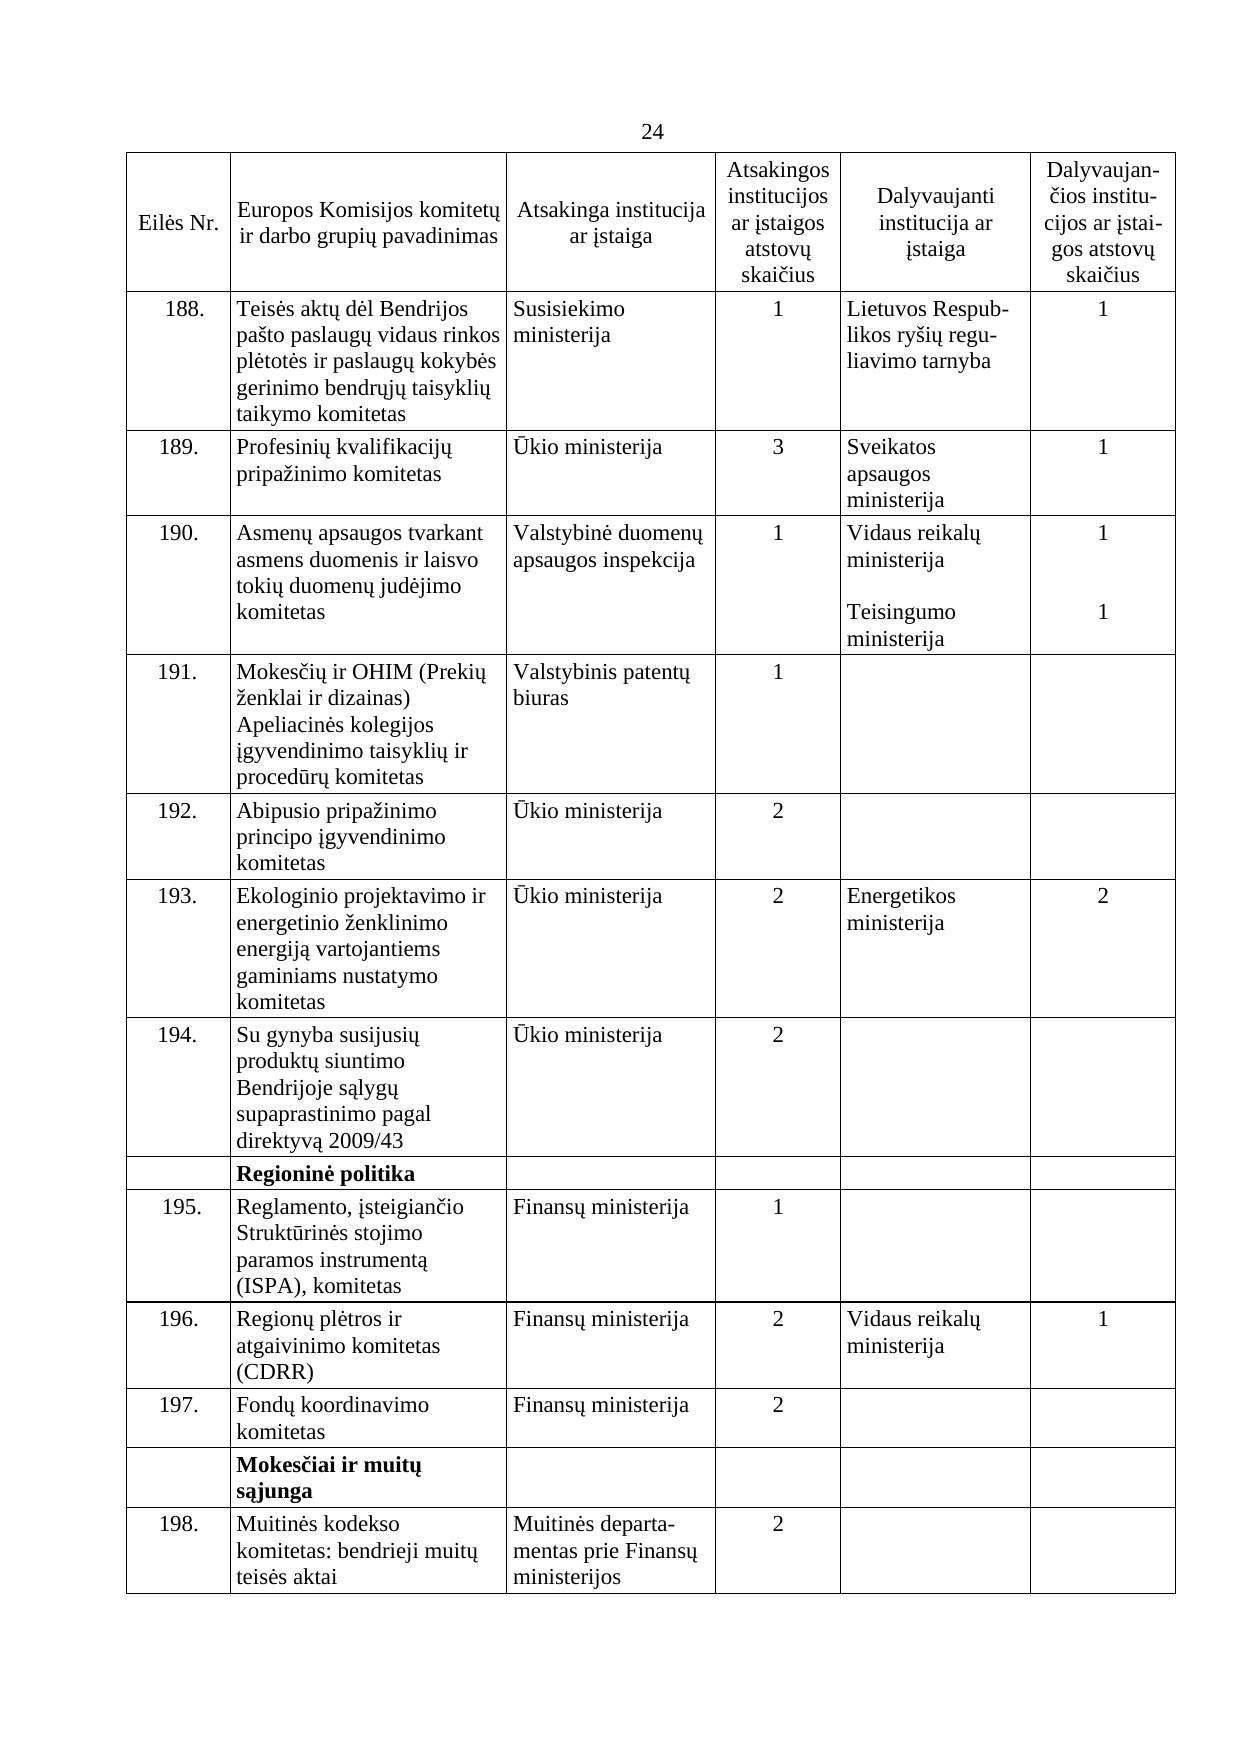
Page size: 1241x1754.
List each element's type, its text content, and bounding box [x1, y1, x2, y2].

table_cell 2 [716, 1389, 840, 1447]
table_cell [1031, 655, 1175, 793]
table_cell Ūkio ministerija [507, 431, 715, 515]
table_cell [716, 1157, 840, 1189]
table_cell [1031, 1389, 1175, 1447]
table_cell 2 [716, 1018, 840, 1156]
table_cell 1 [716, 292, 840, 429]
table_cell 2 [716, 880, 840, 1017]
table_cell 1 1 [1031, 516, 1175, 654]
table_cell 1 [716, 1190, 840, 1301]
table_header Eilės Nr. [127, 153, 230, 291]
table_cell 1 [716, 655, 840, 793]
table_cell [841, 794, 1030, 879]
table_cell 194. [127, 1018, 230, 1156]
table_cell 190. [127, 516, 230, 654]
table_cell Asmenų apsaugos tvarkant asmens duomenis ir laisvo tokių duomenų judėjimo komitetas [231, 516, 506, 654]
table_cell Vidaus reikalų ministerija [841, 1303, 1030, 1387]
table_cell Susisiekimo ministerija [507, 292, 715, 429]
table_cell [841, 1508, 1030, 1592]
table_cell 193. [127, 880, 230, 1017]
table_cell 1 [1031, 1303, 1175, 1387]
table_cell Muitinės kodekso komitetas: bendrieji muitų teisės aktai [231, 1508, 506, 1592]
table_cell [1031, 1448, 1175, 1507]
table_cell [841, 1157, 1030, 1189]
table_cell 191. [127, 655, 230, 793]
table_cell [1031, 794, 1175, 879]
table_cell [507, 1448, 715, 1507]
table_cell Abipusio pripažinimo principo įgyvendinimo komitetas [231, 794, 506, 879]
table_cell Profesinių kvalifikacijų pripažinimo komitetas [231, 431, 506, 515]
table_cell 196. [127, 1303, 230, 1387]
table_cell [127, 1157, 230, 1189]
table_cell [127, 1448, 230, 1507]
table_cell Ūkio ministerija [507, 794, 715, 879]
table_cell [1031, 1018, 1175, 1156]
table_header Europos Komisijos komitetų ir darbo grupių pavadinimas [231, 153, 506, 291]
table_cell Valstybinis patentų biuras [507, 655, 715, 793]
table_cell Finansų ministerija [507, 1190, 715, 1301]
table_cell Mokesčiai ir muitų sąjunga [231, 1448, 506, 1507]
table_cell 3 [716, 431, 840, 515]
table_cell Sveikatos apsaugos ministerija [841, 431, 1030, 515]
table_cell Valstybinė duomenų apsaugos inspekcija [507, 516, 715, 654]
table_cell [716, 1448, 840, 1507]
table_cell 2 [716, 794, 840, 879]
table_cell 198. [127, 1508, 230, 1592]
table_cell [841, 1448, 1030, 1507]
table_cell [841, 1389, 1030, 1447]
table_header Atsakinga institucija ar įstaiga [507, 153, 715, 291]
table_cell 2 [1031, 880, 1175, 1017]
table_cell Lietuvos Respub­likos ryšių regu­liavimo tarnyba [841, 292, 1030, 429]
table_cell Ūkio ministerija [507, 1018, 715, 1156]
table_header Atsakingos institucijos ar įstaigos atstovų skaičius [716, 153, 840, 291]
table_cell Teisės aktų dėl Bendrijos pašto paslaugų vidaus rinkos plėtotės ir paslaugų kokybės gerinimo bendrųjų taisyklių taikymo komitetas [231, 292, 506, 429]
table_cell Ekologinio projektavimo ir energetinio ženklinimo energiją vartojantiems gaminiams nustatymo komitetas [231, 880, 506, 1017]
table_cell 1 [1031, 292, 1175, 429]
table_cell Su gynyba susijusių produktų siuntimo Bendrijoje sąlygų supaprastinimo pagal direktyvą 2009/43 [231, 1018, 506, 1156]
table_cell 188. [127, 292, 230, 429]
table_cell [1031, 1157, 1175, 1189]
table_cell Finansų ministerija [507, 1389, 715, 1447]
table_cell Vidaus reikalų ministerija Teisingumo ministerija [841, 516, 1030, 654]
table_cell 1 [716, 516, 840, 654]
table_cell 192. [127, 794, 230, 879]
table_cell 1 [1031, 431, 1175, 515]
table_cell [1031, 1508, 1175, 1592]
table_cell Regionų plėtros ir atgaivinimo komitetas (CDRR) [231, 1303, 506, 1387]
table_cell Reglamento, įsteigiančio Struktūrinės stojimo paramos instrumentą (ISPA), komitetas [231, 1190, 506, 1301]
table_cell Regioninė politika [231, 1157, 506, 1189]
table_cell [841, 1190, 1030, 1301]
table_cell [841, 655, 1030, 793]
table_cell [841, 1018, 1030, 1156]
table_cell 197. [127, 1389, 230, 1447]
table_cell 189. [127, 431, 230, 515]
table_cell 2 [716, 1508, 840, 1592]
table_cell Muitinės departa­mentas prie Finan­sų ministerijos [507, 1508, 715, 1592]
table_cell [1031, 1190, 1175, 1301]
table_cell Finansų ministerija [507, 1303, 715, 1387]
table_cell Mokesčių ir OHIM (Prekių ženklai ir dizainas) Apeliacinės kolegijos įgyvendinimo taisyklių ir procedūrų komitetas [231, 655, 506, 793]
table_cell Energetikos ministerija [841, 880, 1030, 1017]
table_cell [507, 1157, 715, 1189]
table_cell Ūkio ministerija [507, 880, 715, 1017]
table_header Dalyvaujan­čios institu­cijos ar įstai­gos atstovų skaičius [1031, 153, 1175, 291]
table_cell Fondų koordinavimo komitetas [231, 1389, 506, 1447]
table_header Dalyvaujanti institucija ar įstaiga [841, 153, 1030, 291]
table_cell 195. [127, 1190, 230, 1301]
table_cell 2 [716, 1303, 840, 1387]
